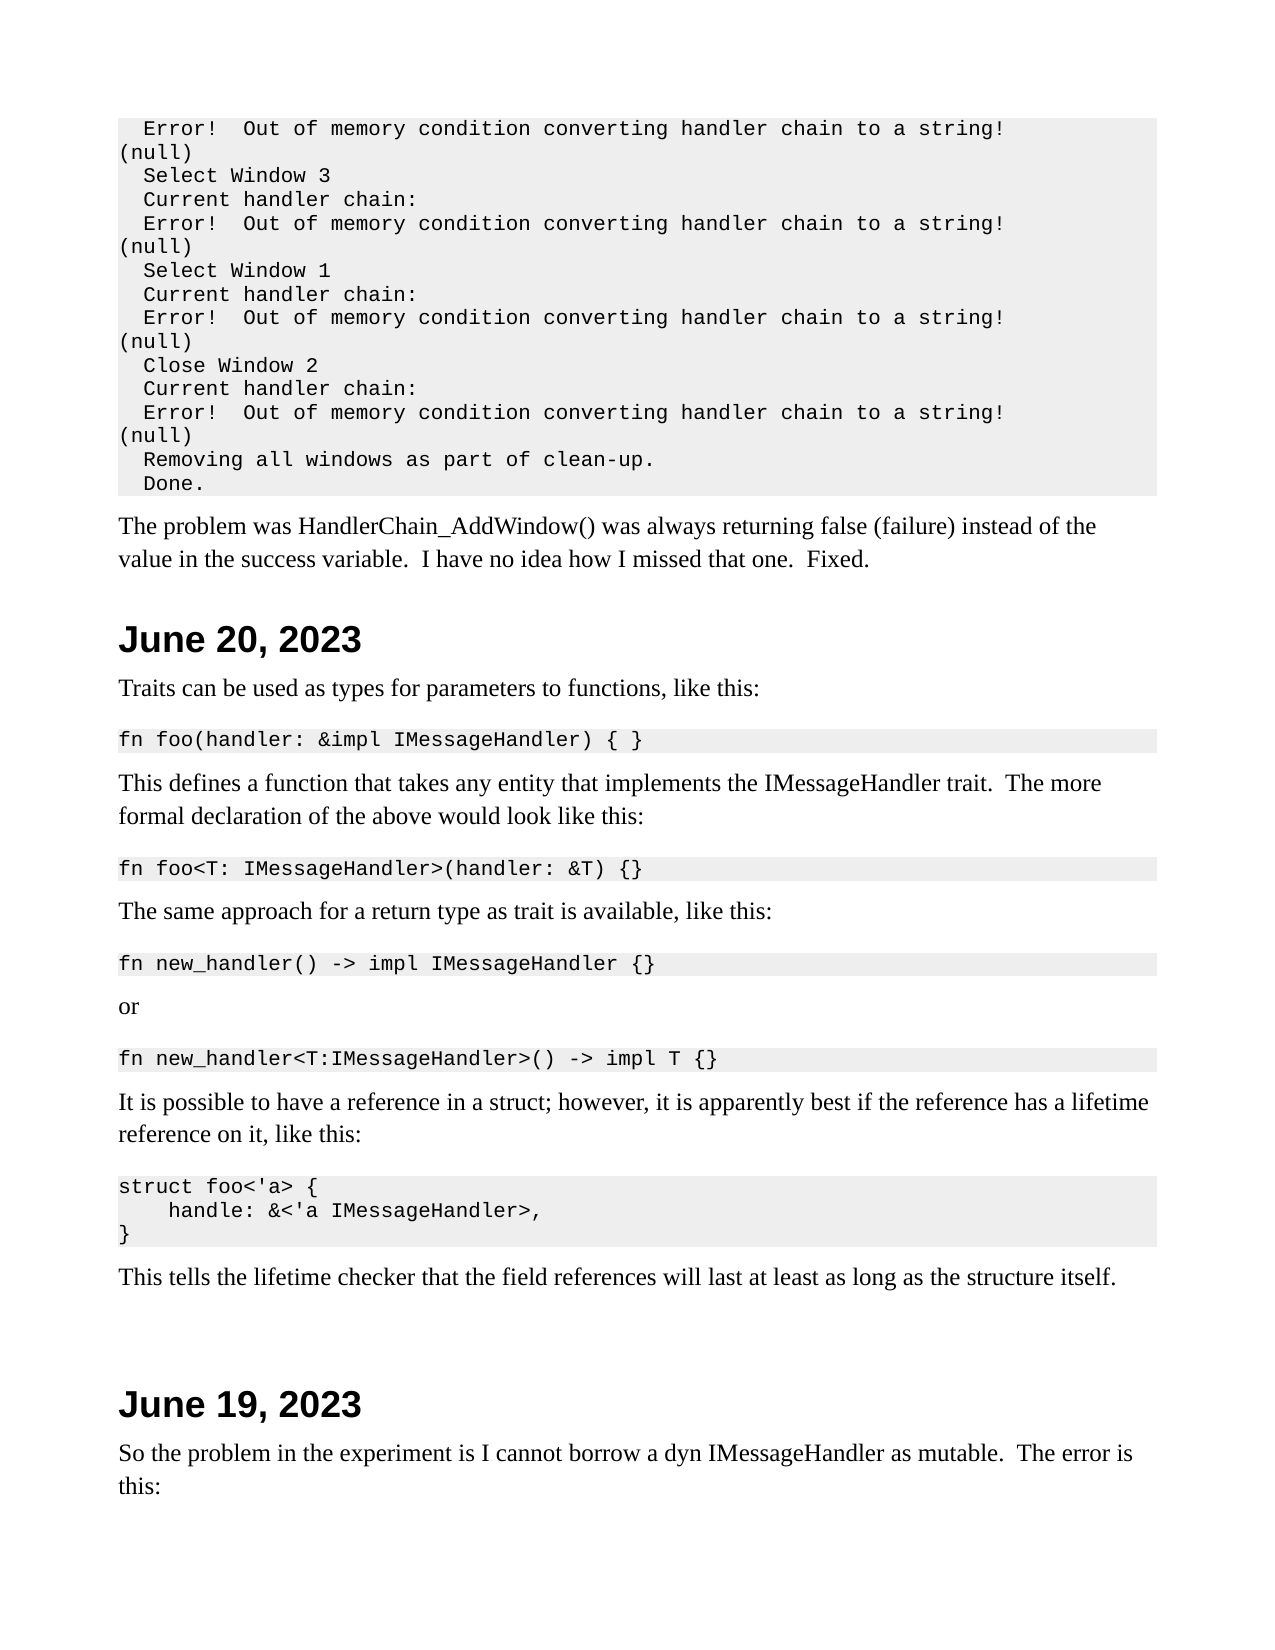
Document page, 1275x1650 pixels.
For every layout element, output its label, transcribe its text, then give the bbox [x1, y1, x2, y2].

text Close Window 2 [118, 354, 1157, 378]
text (null) [118, 331, 1157, 354]
text Removing all windows as part of clean-up. [118, 449, 1157, 473]
text Error! Out of memory condition converting handler chain to a string! [118, 402, 1157, 426]
text The same approach for a return type as trait is available, like this: [118, 896, 1157, 925]
text Select Window 1 [118, 260, 1157, 284]
text Error! Out of memory condition converting handler chain to a string! [118, 118, 1157, 142]
text The problem was HandlerChain_AddWindow() was always returning false (failure) instead of the value in the success variable. I have no idea how I missed that one. Fixed. [118, 511, 1157, 573]
text Select Window 3 [118, 165, 1157, 189]
text or [118, 991, 1157, 1020]
text Traits can be used as types for parameters to functions, like this: [118, 673, 1157, 701]
text fn foo(handler: &impl IMessageHandler) { } [118, 729, 1157, 753]
text fn new_handler() -> impl IMessageHandler {} [118, 953, 1157, 976]
text Current handler chain: [118, 189, 1157, 213]
text } [118, 1223, 1157, 1247]
subtitle June 19, 2023 [118, 1382, 1157, 1425]
text This defines a function that takes any entity that implements the IMessageHandler trait. The more formal declaration of the above would look like this: [118, 768, 1157, 830]
text Error! Out of memory condition converting handler chain to a string! [118, 213, 1157, 236]
text It is possible to have a reference in a struct; however, it is apparently best if the reference has a lifetime reference on it, like this: [118, 1087, 1157, 1148]
text (null) [118, 426, 1157, 449]
text struct foo<'a> { [118, 1176, 1157, 1200]
text So the problem in the experiment is I cannot borrow a dyn IMessageHandler as mutable. The error is this: [118, 1438, 1157, 1500]
text Current handler chain: [118, 378, 1157, 402]
text fn new_handler<T:IMessageHandler>() -> impl T {} [118, 1048, 1157, 1072]
text (null) [118, 236, 1157, 260]
text Done. [118, 473, 1157, 496]
text fn foo<T: IMessageHandler>(handler: &T) {} [118, 857, 1157, 881]
text handle: &<'a IMessageHandler>, [118, 1200, 1157, 1223]
text This tells the lifetime checker that the field references will last at least as long as the structure itself. [118, 1262, 1157, 1291]
text Current handler chain: [118, 284, 1157, 307]
text (null) [118, 142, 1157, 165]
text Error! Out of memory condition converting handler chain to a string! [118, 307, 1157, 331]
subtitle June 20, 2023 [118, 617, 1157, 660]
